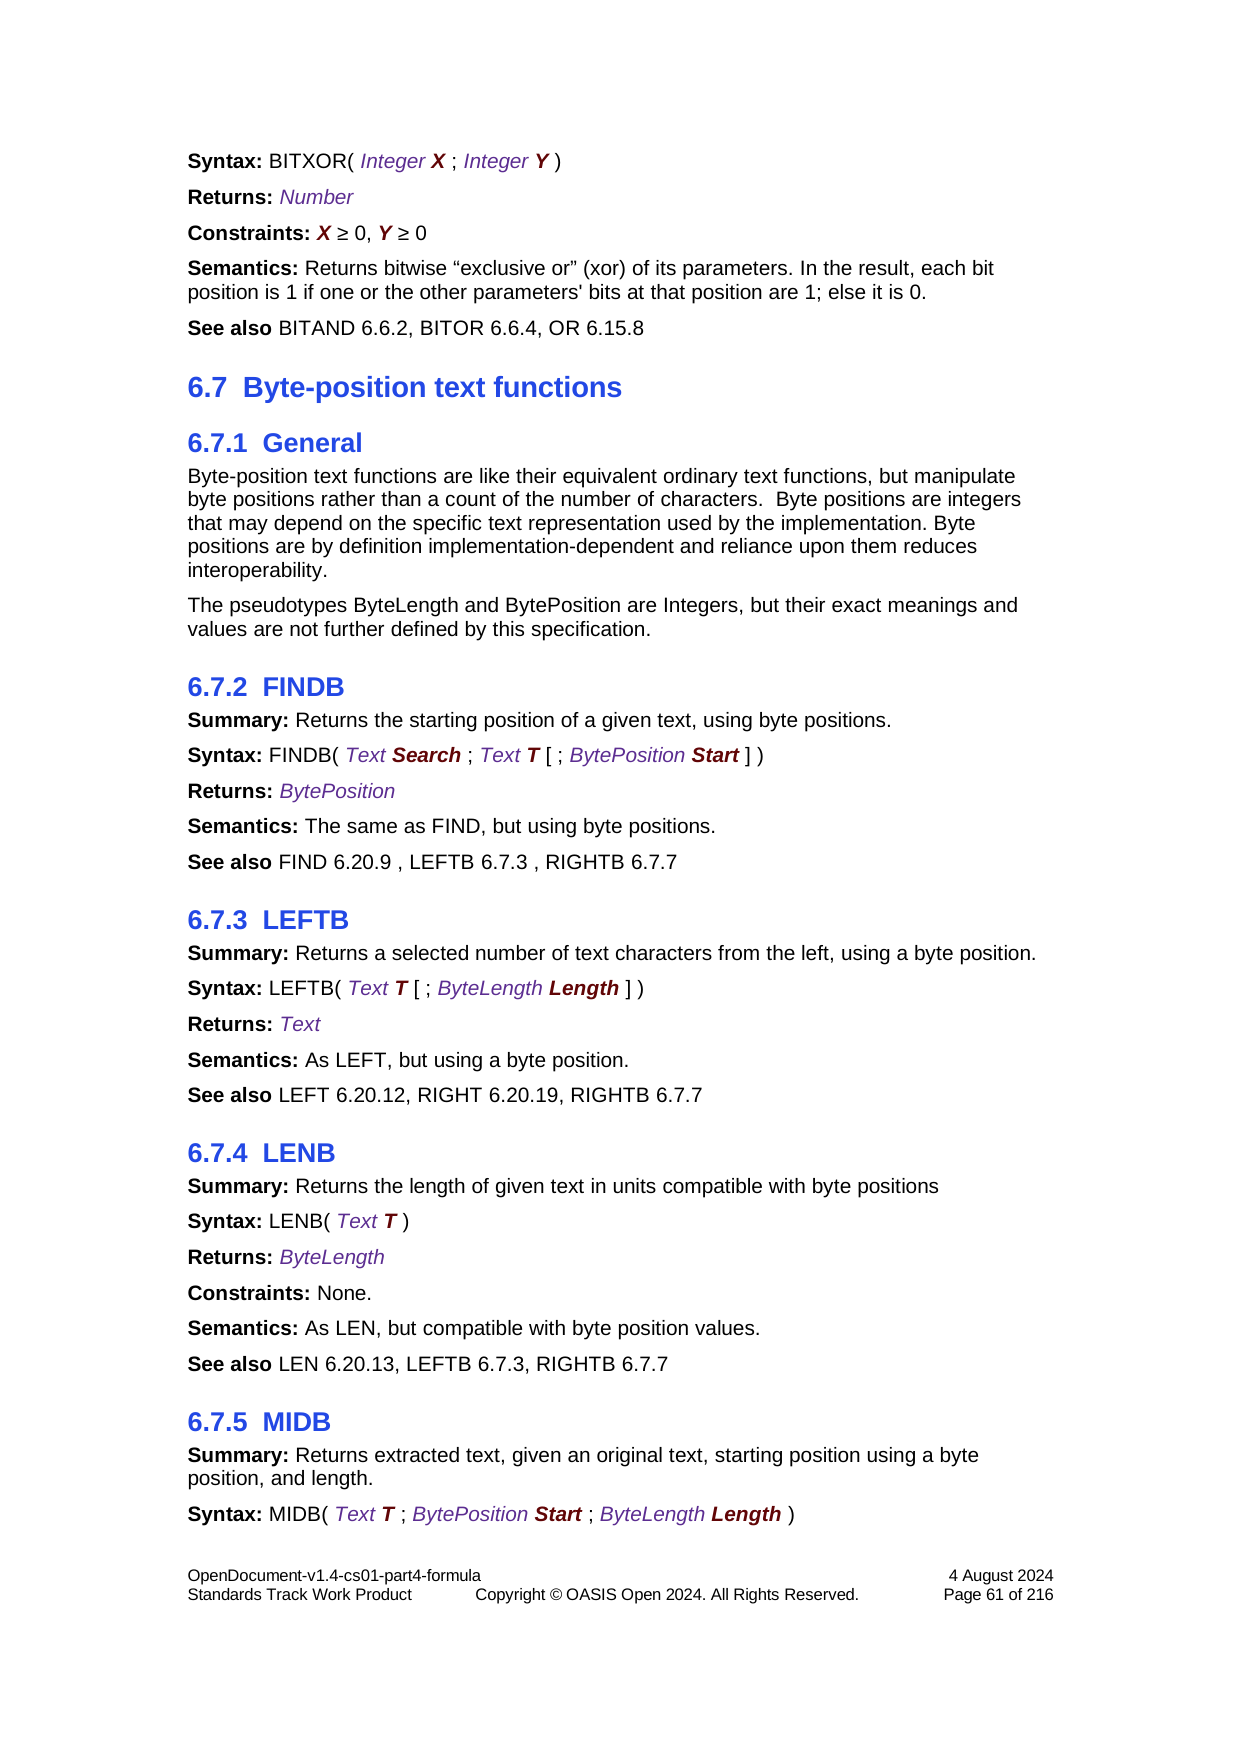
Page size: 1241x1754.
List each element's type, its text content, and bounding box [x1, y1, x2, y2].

text Semantics: As LEFT, but using a byte position. [187, 1048, 1053, 1072]
subtitle LENB [187, 1138, 1053, 1168]
text Syntax: FINDB( Text Search ; Text T [ ; BytePosition Start ] ) [187, 744, 1053, 767]
text See also BITAND 6.6.2, BITOR 6.6.4, OR 6.15.8 [187, 316, 1053, 339]
subtitle General [187, 428, 1053, 458]
text Constraints: X ≥ 0, Y ≥ 0 [187, 221, 1053, 245]
text Returns: Text [187, 1012, 1053, 1036]
text Summary: Returns the starting position of a given text, using byte positions. [187, 708, 1053, 732]
subtitle Byte-position text functions [187, 371, 1053, 403]
text Syntax: MIDB( Text T ; BytePosition Start ; ByteLength Length ) [187, 1502, 1053, 1526]
text See also LEFT 6.20.12, RIGHT 6.20.19, RIGHTB 6.7.7 [187, 1084, 1053, 1107]
subtitle FINDB [187, 672, 1053, 702]
text Semantics: As LEN, but compatible with byte position values. [187, 1317, 1053, 1340]
text Syntax: BITXOR( Integer X ; Integer Y ) [187, 150, 1053, 173]
subtitle LEFTB [187, 905, 1053, 935]
text Returns: ByteLength [187, 1246, 1053, 1269]
text Semantics: Returns bitwise “exclusive or” (xor) of its parameters. In the result, each bit position is 1 if one or the other parameters' bits at that position are 1; else it is 0. [187, 257, 1053, 304]
text See also FIND 6.20.9 , LEFTB 6.7.3 , RIGHTB 6.7.7 [187, 851, 1053, 874]
text Syntax: LENB( Text T ) [187, 1210, 1053, 1233]
text Byte-position text functions are like their equivalent ordinary text functions, but manipulate byte positions rather than a count of the number of characters. Byte positions are integers that may depend on the specific text representation used by the implementation. Byte positions are by definition implementation-dependent and reliance upon them reduces interoperability. [187, 464, 1053, 582]
text Semantics: The same as FIND, but using byte positions. [187, 815, 1053, 838]
text Returns: BytePosition [187, 779, 1053, 803]
text Summary: Returns the length of given text in units compatible with byte positions [187, 1174, 1053, 1198]
text Summary: Returns a selected number of text characters from the left, using a byte position. [187, 941, 1053, 965]
text Constraints: None. [187, 1281, 1053, 1305]
text The pseudotypes ByteLength and BytePosition are Integers, but their exact meanings and values are not further defined by this specification. [187, 594, 1053, 641]
text Returns: Number [187, 186, 1053, 209]
text Summary: Returns extracted text, given an original text, starting position using a byte position, and length. [187, 1443, 1053, 1490]
text Syntax: LEFTB( Text T [ ; ByteLength Length ] ) [187, 977, 1053, 1000]
text See also LEN 6.20.13, LEFTB 6.7.3, RIGHTB 6.7.7 [187, 1352, 1053, 1376]
subtitle MIDB [187, 1407, 1053, 1437]
